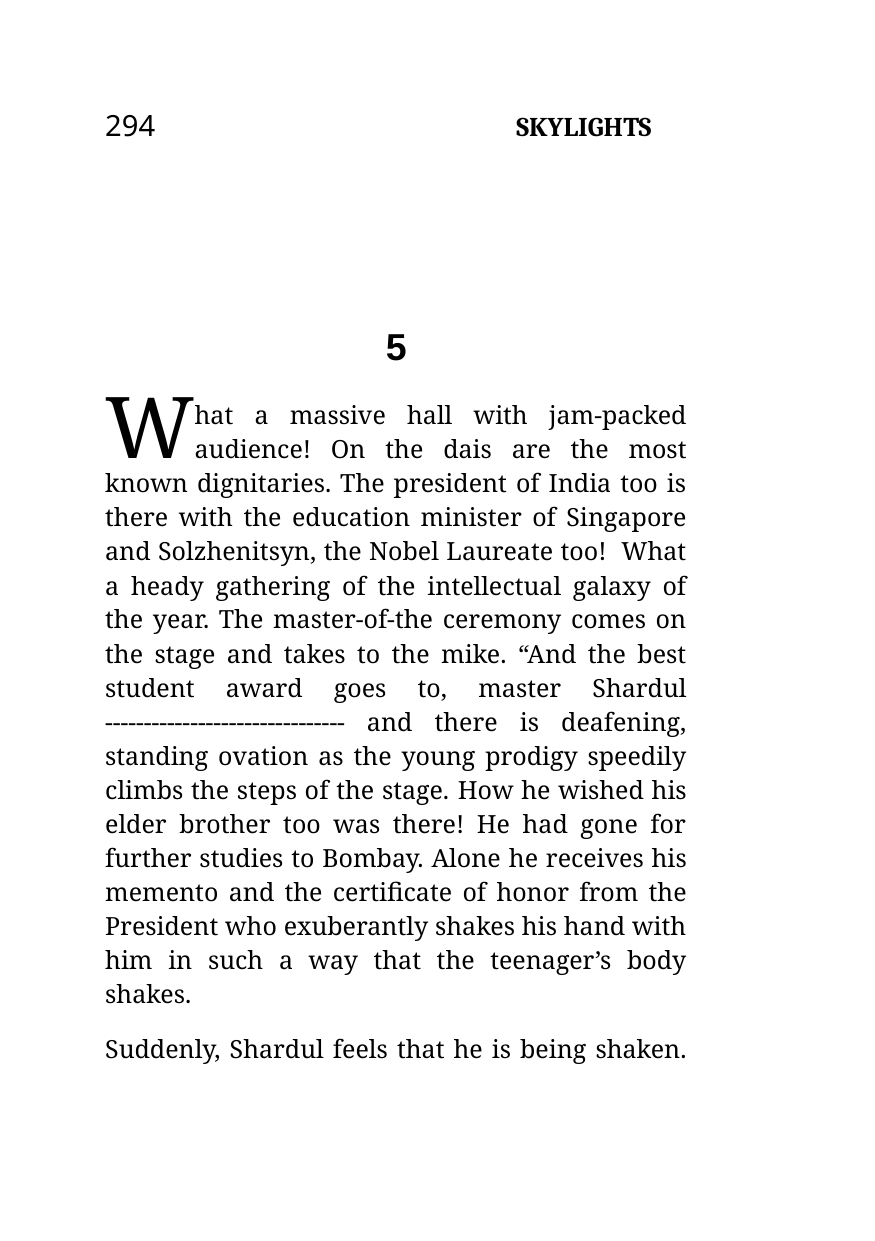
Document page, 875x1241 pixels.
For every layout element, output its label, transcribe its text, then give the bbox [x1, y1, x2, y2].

text 5 [105, 325, 687, 368]
text Suddenly, Shardul feels that he is being shaken. [105, 1032, 687, 1066]
text What a massive hall with jam-packed audience! On the dais are the most known dignitaries. The president of India too is there with the education minister of Singapore and Solzhenitsyn, the Nobel Laureate too! What a heady gathering of the intellectual galaxy of the year. The master-of-the ceremony comes on the stage and takes to the mike. “And the best student award goes to, master Shardul ------------------------------- and there is deafening, standing ovation as the young prodigy speedily climbs the steps of the stage. How he wished his elder brother too was there! He had gone for further studies to Bombay. Alone he receives his memento and the certificate of honor from the President who exuberantly shakes his hand with him in such a way that the teenager’s body shakes. [105, 398, 687, 1011]
